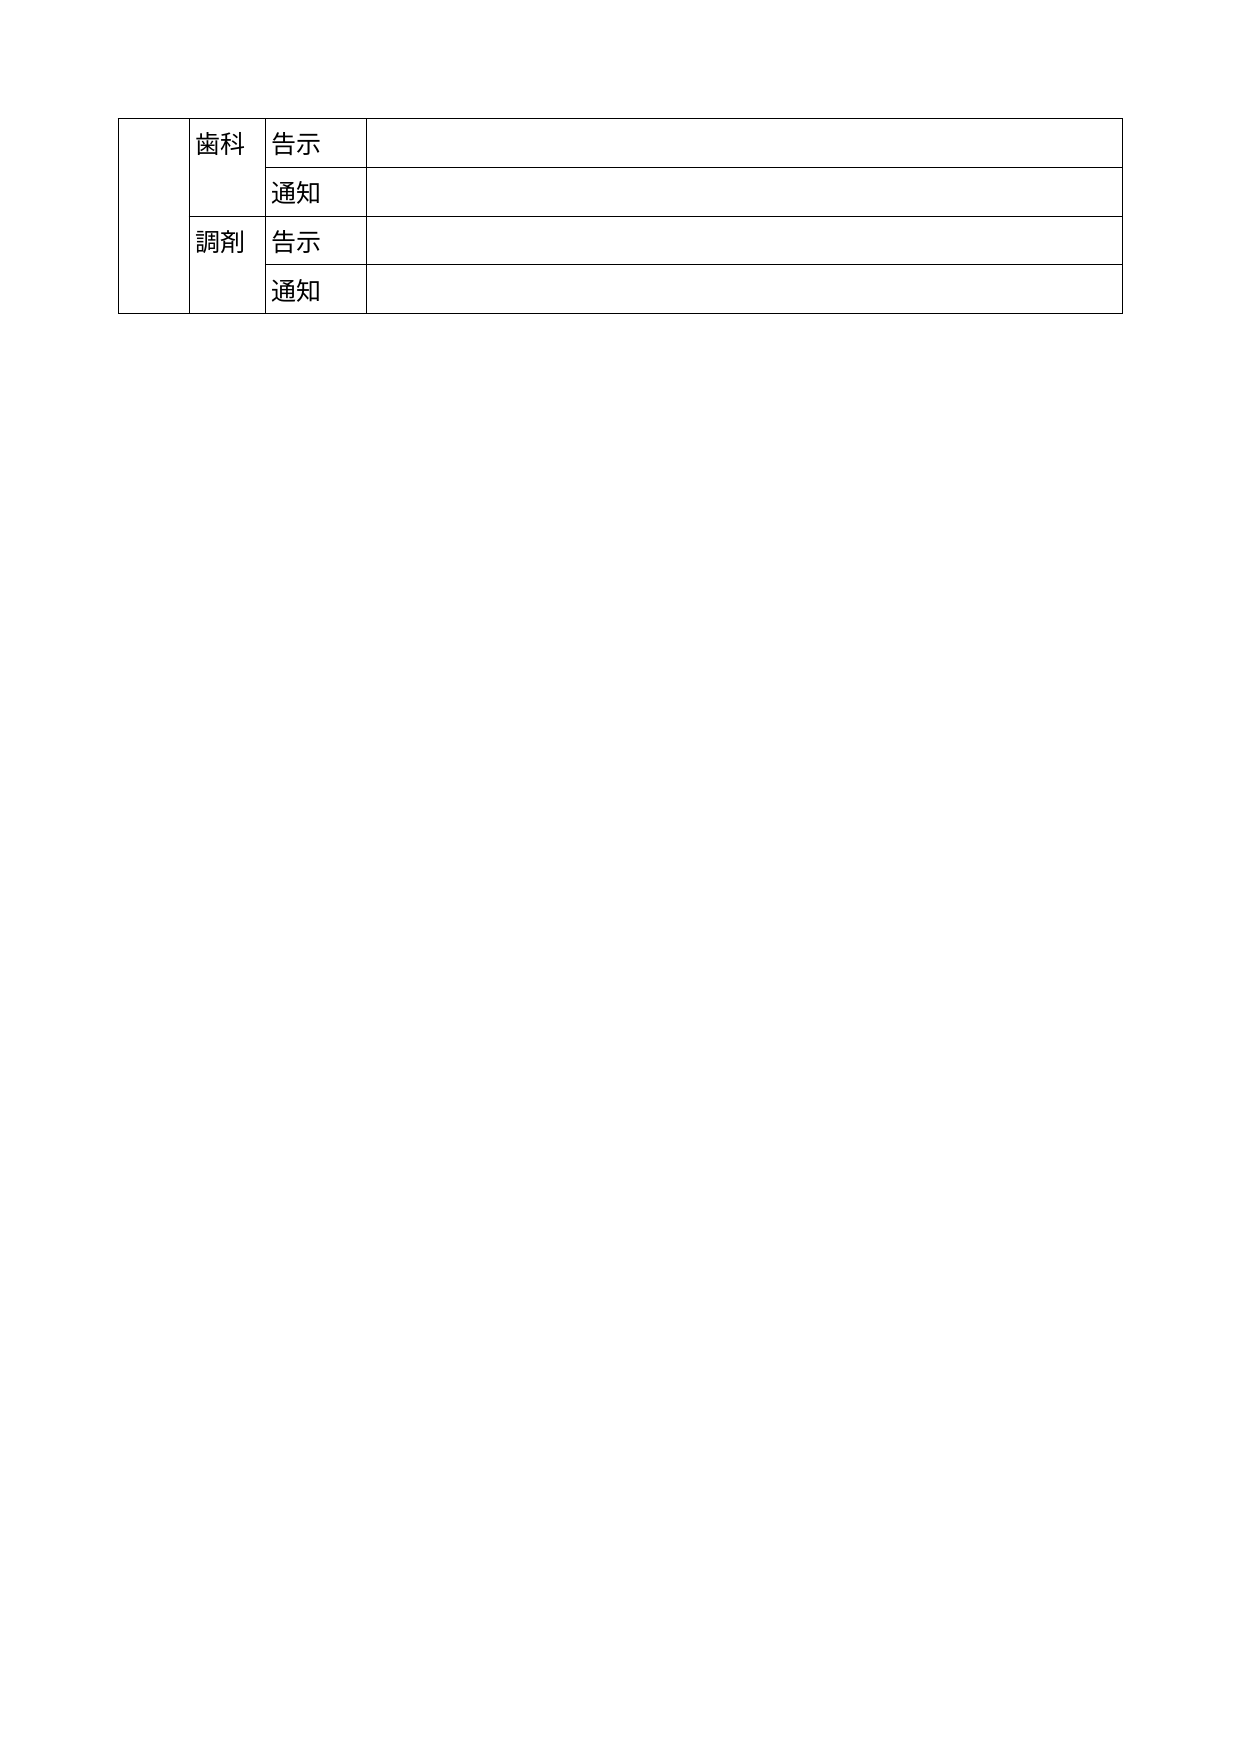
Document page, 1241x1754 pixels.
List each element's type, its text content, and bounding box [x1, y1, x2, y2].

table_cell [367, 119, 1122, 167]
table_cell 調剤 [190, 217, 265, 313]
table_cell 通知 [266, 265, 366, 313]
table_cell [367, 217, 1122, 264]
table_cell [367, 168, 1122, 216]
table_cell 歯科 [190, 119, 265, 216]
table_cell 告示 [266, 119, 366, 167]
table_cell 通知 [266, 168, 366, 216]
table_cell 告示 [266, 217, 366, 264]
table_cell [367, 265, 1122, 313]
